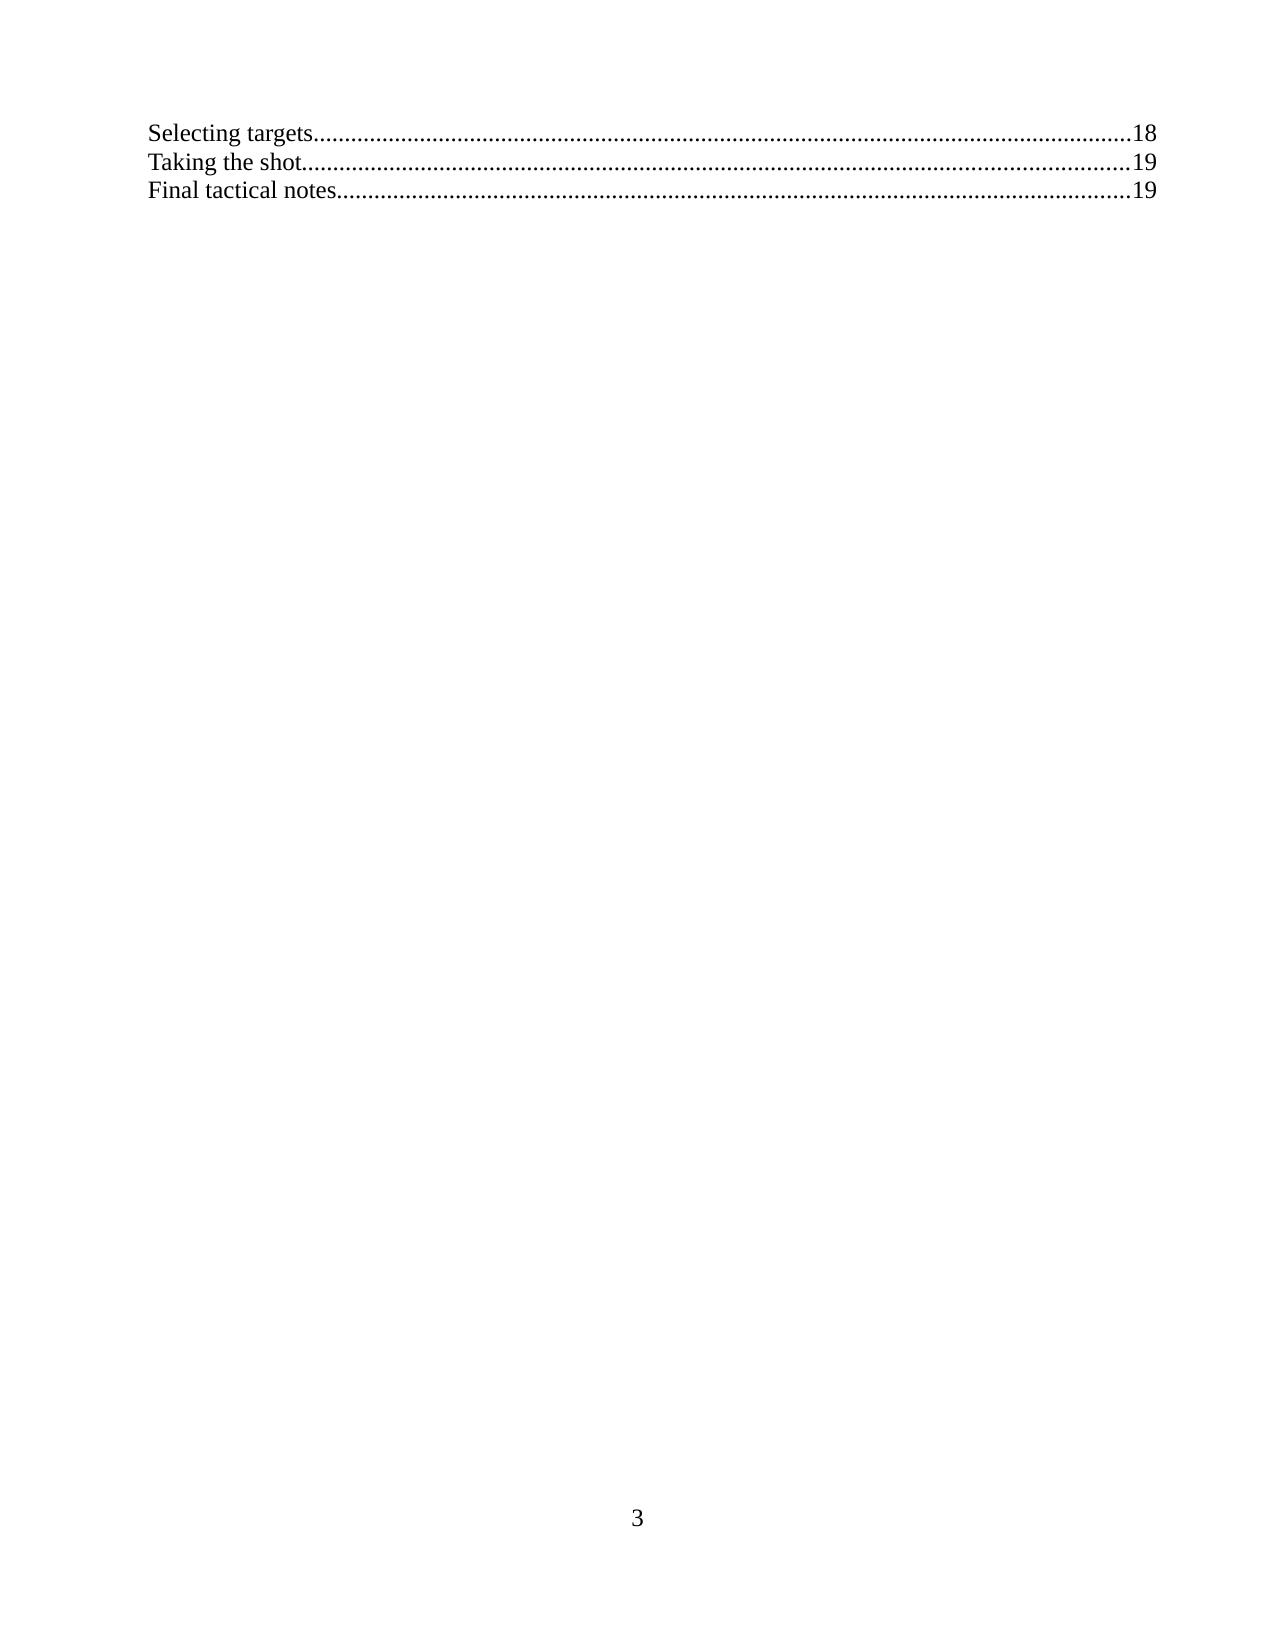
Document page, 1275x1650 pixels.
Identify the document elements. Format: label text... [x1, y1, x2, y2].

text Taking the shot 19 [148, 147, 1157, 176]
text Final tactical notes 19 [148, 176, 1157, 204]
text Selecting targets 18 [148, 118, 1157, 147]
